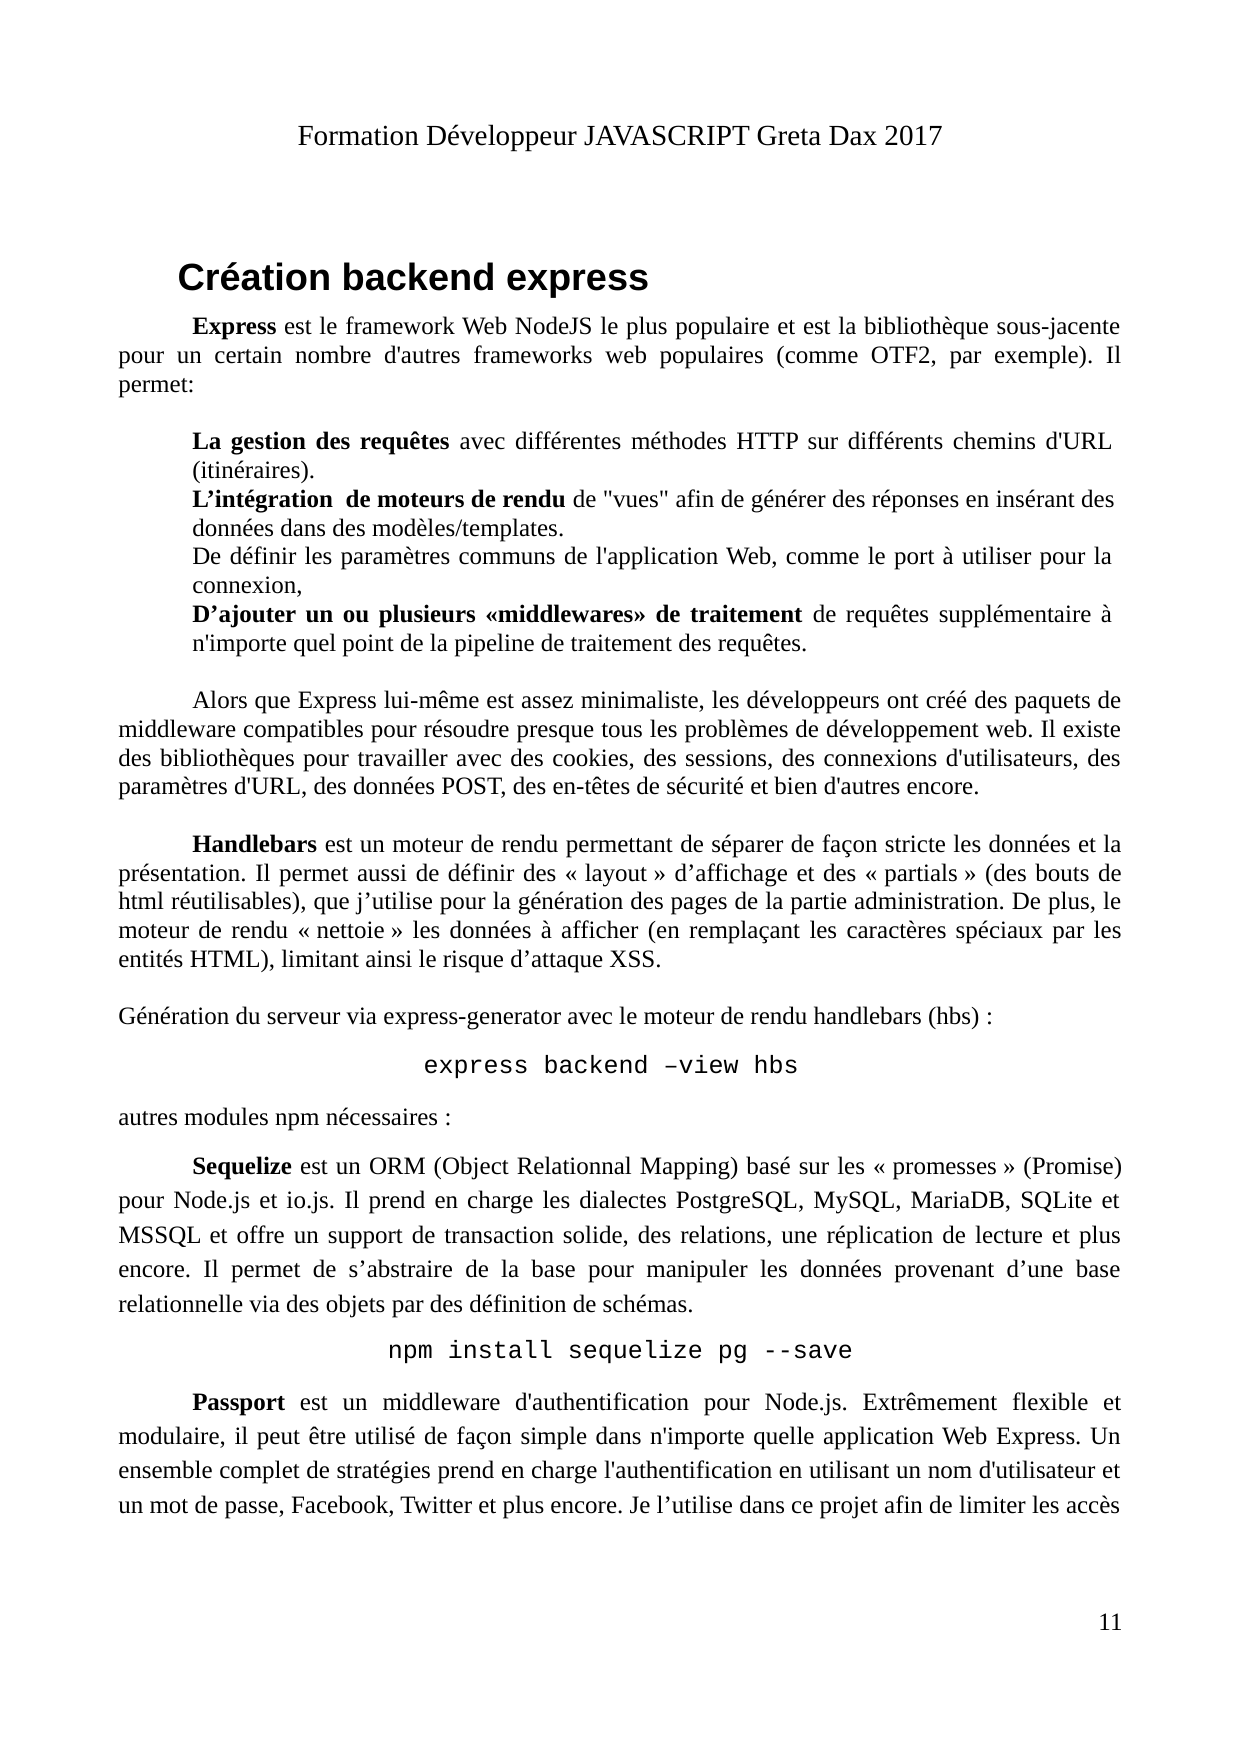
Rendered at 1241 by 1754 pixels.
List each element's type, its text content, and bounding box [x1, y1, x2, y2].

text Express est le framework Web NodeJS le plus populaire et est la bibliothèque sous-jacente pour un certain nombre d'autres frameworks web populaires (comme OTF2, par exemple). Il permet: [118, 311, 1122, 398]
text npm install sequelize pg --save [118, 1338, 1122, 1366]
text Handlebars est un moteur de rendu permettant de séparer de façon stricte les données et la présentation. Il permet aussi de définir des « layout » d’affichage et des « partials » (des bouts de html réutilisables), que j’utilise pour la génération des pages de la partie administration. De plus, le moteur de rendu « nettoie » les données à afficher (en remplaçant les caractères spéciaux par les entités HTML), limitant ainsi le risque d’attaque XSS. [118, 829, 1122, 973]
text D’ajouter un ou plusieurs «middlewares» de traitement de requêtes supplémentaire à n'importe quel point de la pipeline de traitement des requêtes. [118, 599, 1122, 656]
text La gestion des requêtes avec différentes méthodes HTTP sur différents chemins d'URL (itinéraires). [118, 426, 1122, 484]
text L’intégration de moteurs de rendu de "vues" afin de générer des réponses en insérant des données dans des modèles/templates. [118, 484, 1122, 541]
text Alors que Express lui-même est assez minimaliste, les développeurs ont créé des paquets de middleware compatibles pour résoudre presque tous les problèmes de développement web. Il existe des bibliothèques pour travailler avec des cookies, des sessions, des connexions d'utilisateurs, des paramètres d'URL, des données POST, des en-têtes de sécurité et bien d'autres encore. [118, 685, 1122, 800]
text De définir les paramètres communs de l'application Web, comme le port à utiliser pour la connexion, [118, 541, 1122, 599]
text Génération du serveur via express-generator avec le moteur de rendu handlebars (hbs) : [118, 1001, 1122, 1030]
text autres modules npm nécessaires : [118, 1102, 1122, 1131]
text Passport est un middleware d'authentification pour Node.js. Extrêmement flexible et modulaire, il peut être utilisé de façon simple dans n'importe quelle application Web Express. Un ensemble complet de stratégies prend en charge l'authentification en utilisant un nom d'utilisateur et un mot de passe, Facebook, Twitter et plus encore. Je l’utilise dans ce projet afin de limiter les accès [118, 1387, 1122, 1519]
subtitle Création backend express [177, 255, 1122, 299]
text express backend –view hbs [118, 1050, 1122, 1081]
text Sequelize est un ORM (Object Relationnal Mapping) basé sur les « promesses » (Promise) pour Node.js et io.js. Il prend en charge les dialectes PostgreSQL, MySQL, MariaDB, SQLite et MSSQL et offre un support de transaction solide, des relations, une réplication de lecture et plus encore. Il permet de s’abstraire de la base pour manipuler les données provenant d’une base relationnelle via des objets par des définition de schémas. [118, 1151, 1122, 1318]
